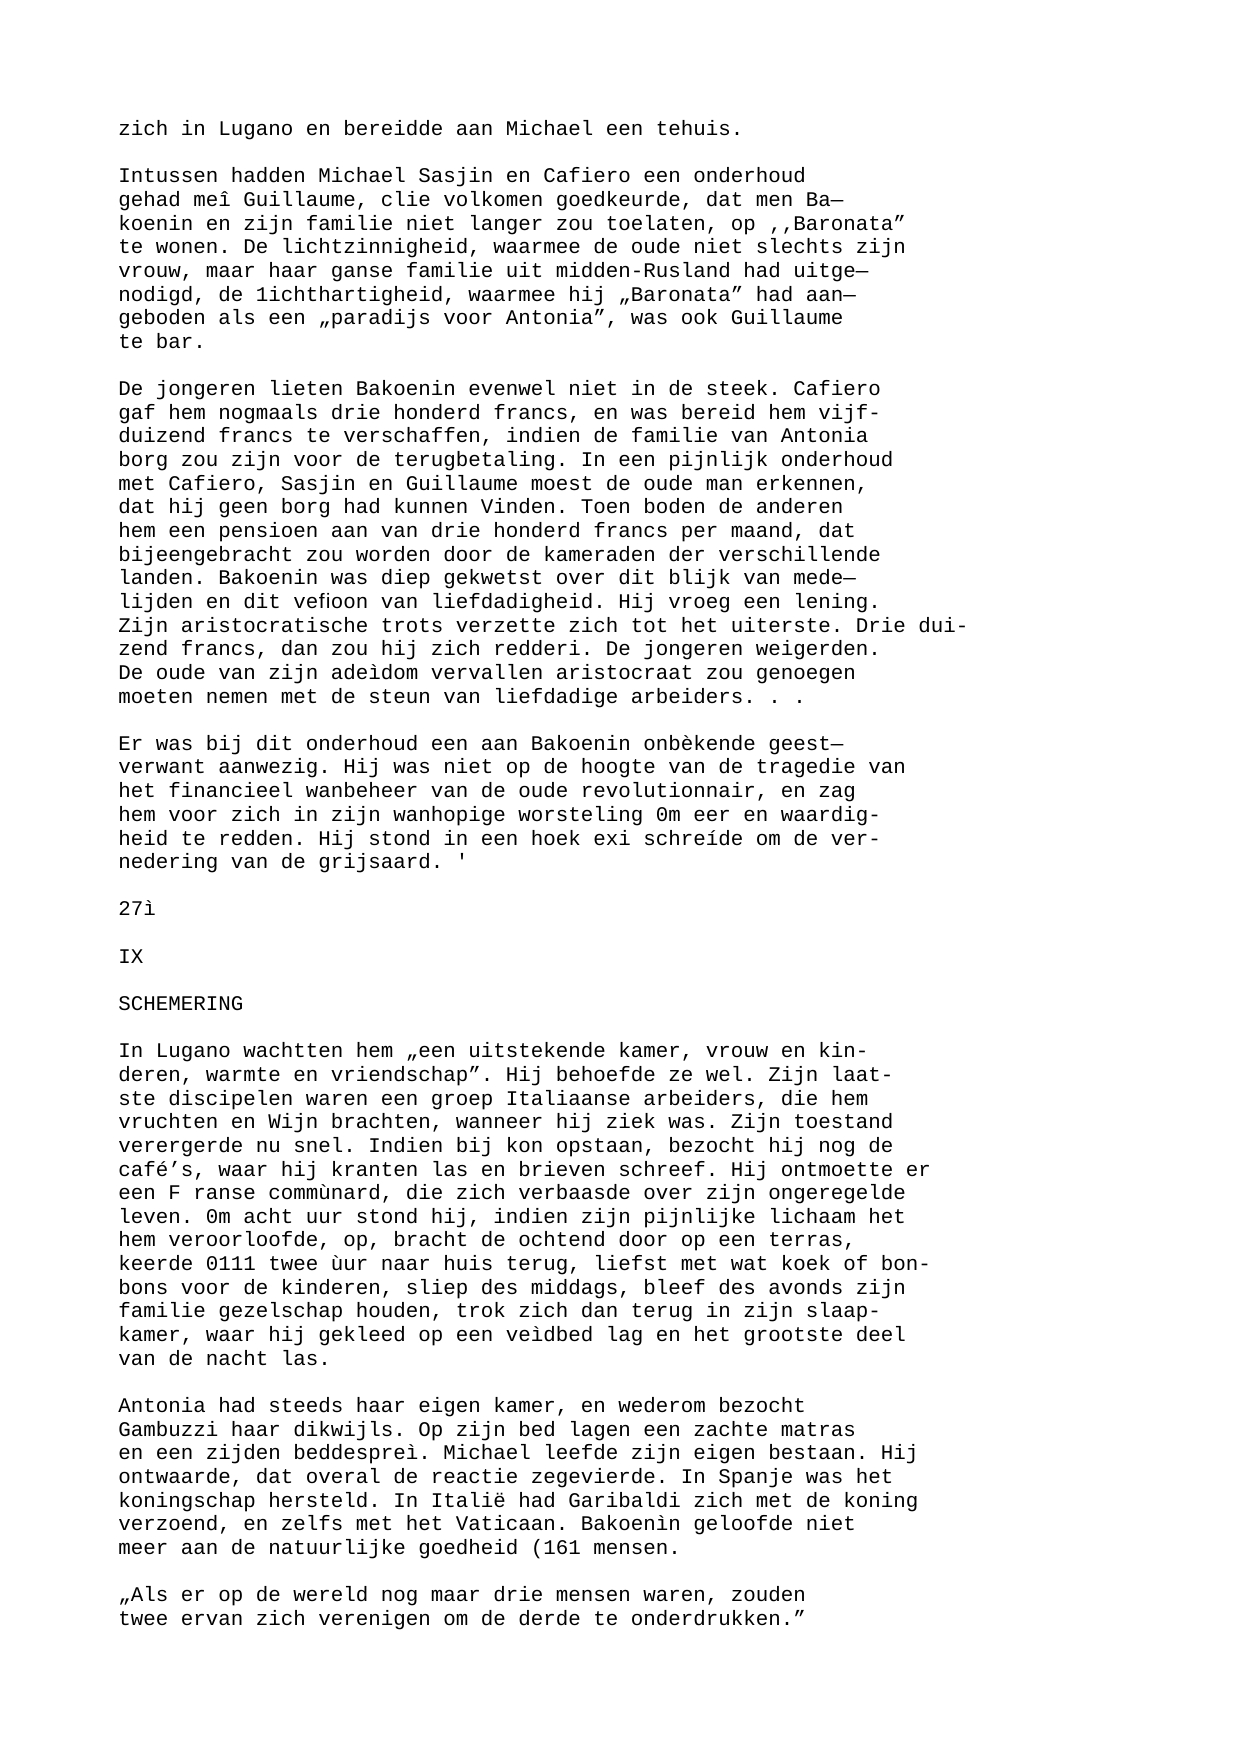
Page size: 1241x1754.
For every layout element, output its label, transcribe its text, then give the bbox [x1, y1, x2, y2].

text heid te redden. Hij stond in een hoek exi schreíde om de ver- [118, 827, 1122, 851]
text kamer, waar hij gekleed op een veìdbed lag en het grootste deel [118, 1324, 1122, 1348]
text vrouw, maar haar ganse familie uit midden-Rusland had uitge— [118, 260, 1122, 284]
text het financieel wanbeheer van de oude revolutionnair, en zag [118, 780, 1122, 804]
text ontwaarde, dat overal de reactie zegevierde. In Spanje was het [118, 1466, 1122, 1489]
text van de nacht las. [118, 1348, 1122, 1371]
text IX [118, 946, 1122, 969]
text twee ervan zich verenigen om de derde te onderdrukken.” [118, 1608, 1122, 1631]
text een F ranse commùnard, die zich verbaasde over zijn ongeregelde [118, 1182, 1122, 1206]
text Er was bij dit onderhoud een aan Bakoenin onbèkende geest— [118, 733, 1122, 757]
text Intussen hadden Michael Sasjin en Cafiero een onderhoud [118, 165, 1122, 189]
text meer aan de natuurlijke goedheid (161 mensen. [118, 1537, 1122, 1561]
text duizend francs te verschaffen, indien de familie van Antonia [118, 426, 1122, 449]
text vruchten en Wijn brachten, wanneer hij ziek was. Zijn toestand [118, 1111, 1122, 1135]
text De oude van zijn adeìdom vervallen aristocraat zou genoegen [118, 662, 1122, 686]
text zich in Lugano en bereidde aan Michael een tehuis. [118, 118, 1122, 142]
text verergerde nu snel. Indien bij kon opstaan, bezocht hij nog de [118, 1135, 1122, 1158]
text café’s, waar hij kranten las en brieven schreef. Hij ontmoette er [118, 1158, 1122, 1182]
text bons voor de kinderen, sliep des middags, bleef des avonds zijn [118, 1277, 1122, 1300]
text lijden en dit veﬁoon van liefdadigheid. Hij vroeg een lening. [118, 591, 1122, 615]
text landen. Bakoenin was diep gekwetst over dit blijk van mede— [118, 567, 1122, 591]
text familie gezelschap houden, trok zich dan terug in zijn slaap- [118, 1300, 1122, 1324]
text nodigd, de 1ichthartigheid, waarmee hij „Baronata” had aan— [118, 284, 1122, 307]
text 27ì [118, 898, 1122, 922]
text borg zou zijn voor de terugbetaling. In een pijnlijk onderhoud [118, 449, 1122, 473]
text keerde 0111 twee ùur naar huis terug, liefst met wat koek of bon- [118, 1253, 1122, 1277]
text met Cafiero, Sasjin en Guillaume moest de oude man erkennen, [118, 473, 1122, 496]
text hem voor zich in zijn wanhopige worsteling 0m eer en waardig- [118, 804, 1122, 827]
text In Lugano wachtten hem „een uitstekende kamer, vrouw en kin- [118, 1040, 1122, 1064]
text verzoend, en zelfs met het Vaticaan. Bakoenìn geloofde niet [118, 1513, 1122, 1537]
text hem veroorloofde, op, bracht de ochtend door op een terras, [118, 1229, 1122, 1253]
text Zijn aristocratische trots verzette zich tot het uiterste. Drie dui- [118, 615, 1122, 638]
text Gambuzzi haar dikwijls. Op zijn bed lagen een zachte matras [118, 1419, 1122, 1442]
text dat hij geen borg had kunnen Vinden. Toen boden de anderen [118, 496, 1122, 520]
text geboden als een „paradijs voor Antonia”, was ook Guillaume [118, 307, 1122, 331]
text zend francs, dan zou hij zich redderi. De jongeren weigerden. [118, 638, 1122, 662]
text De jongeren lieten Bakoenin evenwel niet in de steek. Cafiero [118, 378, 1122, 402]
text gaf hem nogmaals drie honderd francs, en was bereid hem vijf- [118, 402, 1122, 426]
text Antonia had steeds haar eigen kamer, en wederom bezocht [118, 1395, 1122, 1419]
text SCHEMERING [118, 993, 1122, 1017]
text te wonen. De lichtzinnigheid, waarmee de oude niet slechts zijn [118, 236, 1122, 260]
text moeten nemen met de steun van liefdadige arbeiders. . . [118, 686, 1122, 709]
text hem een pensioen aan van drie honderd francs per maand, dat [118, 520, 1122, 544]
text „Als er op de wereld nog maar drie mensen waren, zouden [118, 1584, 1122, 1608]
text te bar. [118, 331, 1122, 354]
text koenin en zijn familie niet langer zou toelaten, op ‚‚Baronata” [118, 213, 1122, 236]
text nedering van de grijsaard. ' [118, 851, 1122, 875]
text ste discipelen waren een groep Italiaanse arbeiders, die hem [118, 1088, 1122, 1111]
text verwant aanwezig. Hij was niet op de hoogte van de tragedie van [118, 757, 1122, 780]
text deren, warmte en vriendschap”. Hij behoefde ze wel. Zijn laat- [118, 1064, 1122, 1088]
text leven. 0m acht uur stond hij, indien zijn pijnlijke lichaam het [118, 1206, 1122, 1229]
text gehad meî Guillaume, clie volkomen goedkeurde, dat men Ba— [118, 189, 1122, 213]
text bijeengebracht zou worden door de kameraden der verschillende [118, 544, 1122, 567]
text en een zijden beddespreì. Michael leefde zijn eigen bestaan. Hij [118, 1442, 1122, 1466]
text koningschap hersteld. In Italië had Garibaldi zich met de koning [118, 1489, 1122, 1513]
